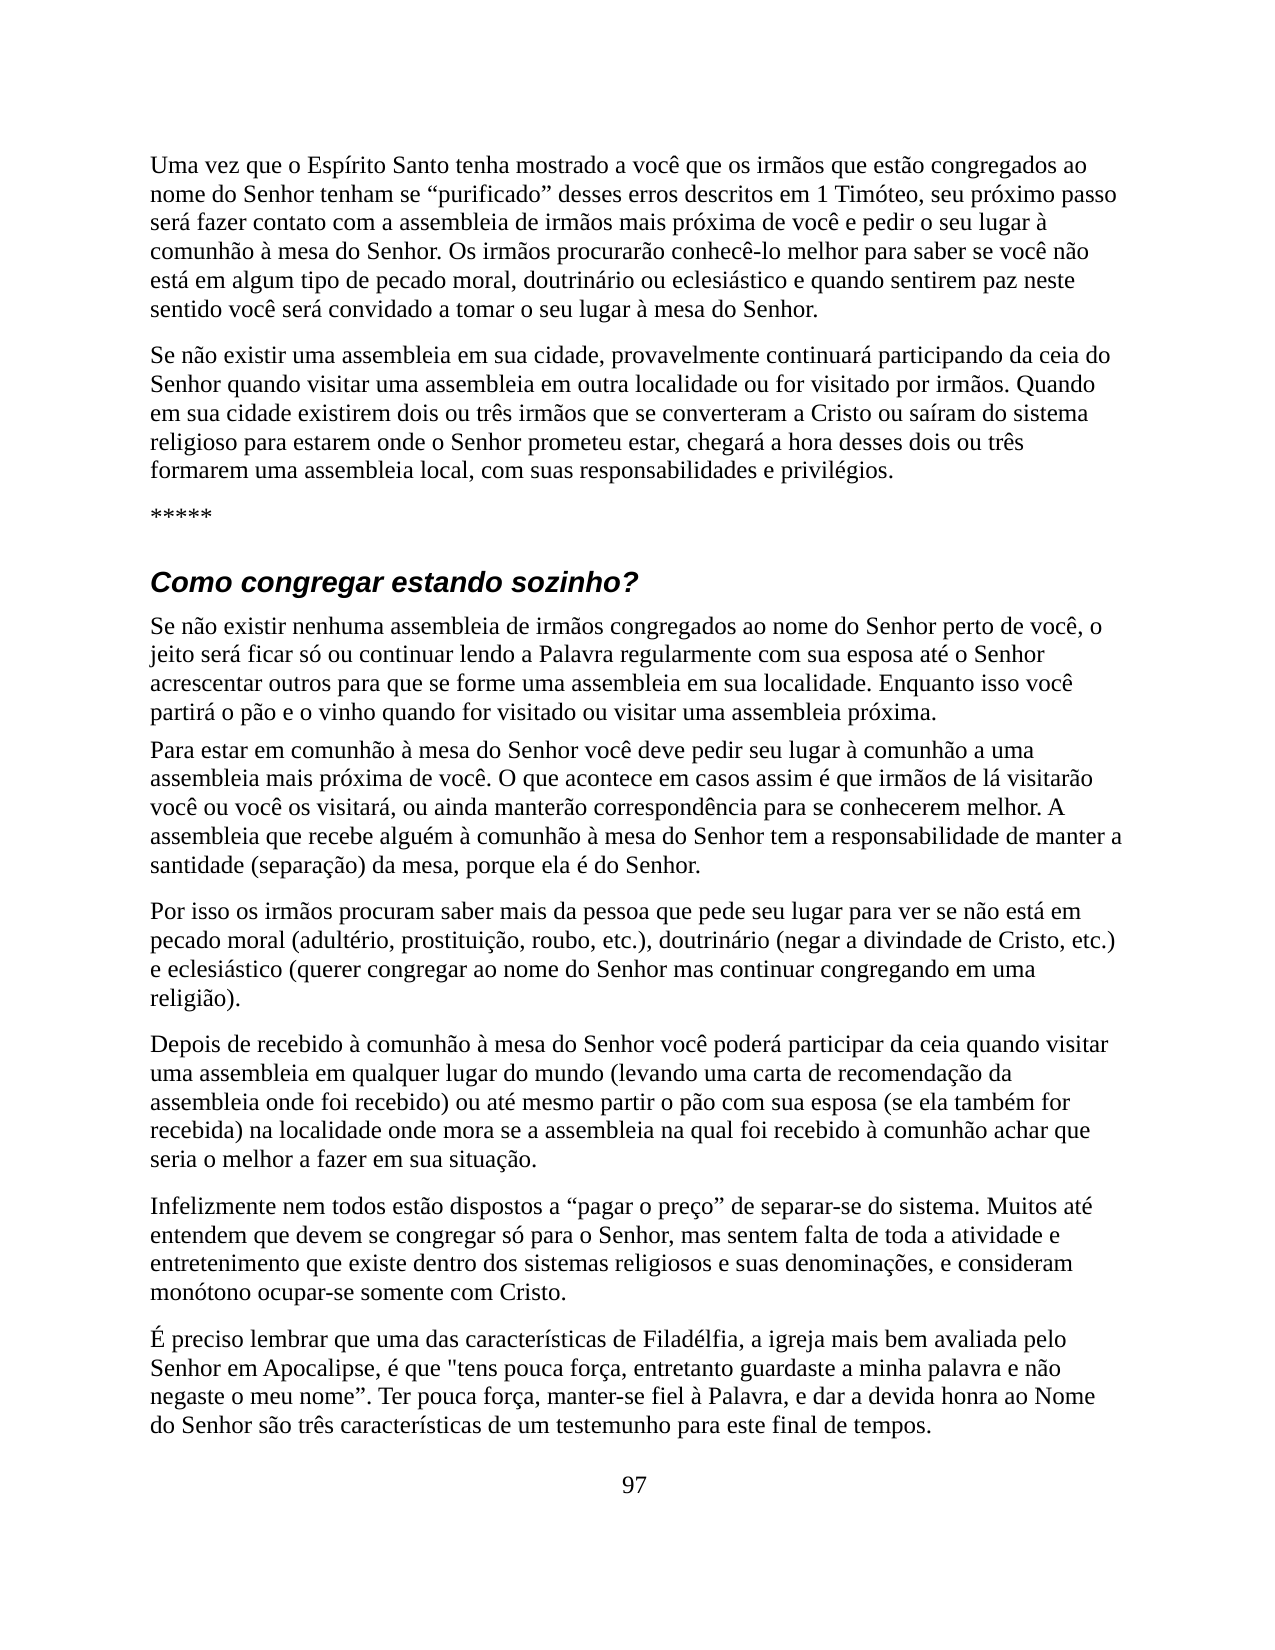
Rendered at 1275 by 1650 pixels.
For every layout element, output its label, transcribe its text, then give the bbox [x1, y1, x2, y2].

text Uma vez que o Espírito Santo tenha mostrado a você que os irmãos que estão congregados ao nome do Senhor tenham se “purificado” desses erros descritos em 1 Timóteo, seu próximo passo será fazer contato com a assembleia de irmãos mais próxima de você e pedir o seu lugar à comunhão à mesa do Senhor. Os irmãos procurarão conhecê-lo melhor para saber se você não está em algum tipo de pecado moral, doutrinário ou eclesiástico e quando sentirem paz neste sentido você será convidado a tomar o seu lugar à mesa do Senhor. [150, 150, 1125, 322]
text Se não existir uma assembleia em sua cidade, provavelmente continuará participando da ceia do Senhor quando visitar uma assembleia em outra localidade ou for visitado por irmãos. Quando em sua cidade existirem dois ou três irmãos que se converteram a Cristo ou saíram do sistema religioso para estarem onde o Senhor prometeu estar, chegará a hora desses dois ou três formarem uma assembleia local, com suas responsabilidades e privilégios. [150, 340, 1125, 484]
text Para estar em comunhão à mesa do Senhor você deve pedir seu lugar à comunhão a uma assembleia mais próxima de você. O que acontece em casos assim é que irmãos de lá visitarão você ou você os visitará, ou ainda manterão correspondência para se conhecerem melhor. A assembleia que recebe alguém à comunhão à mesa do Senhor tem a responsabilidade de manter a santidade (separação) da mesa, porque ela é do Senhor. [150, 735, 1125, 878]
text É preciso lembrar que uma das características de Filadélfia, a igreja mais bem avaliada pelo Senhor em Apocalipse, é que "tens pouca força, entretanto guardaste a minha palavra e não negaste o meu nome”. Ter pouca força, manter-se fiel à Palavra, e dar a devida honra ao Nome do Senhor são três características de um testemunho para este final de tempos. [150, 1324, 1125, 1439]
text Infelizmente nem todos estão dispostos a “pagar o preço” de separar-se do sistema. Muitos até entendem que devem se congregar só para o Senhor, mas sentem falta de toda a atividade e entretenimento que existe dentro dos sistemas religiosos e suas denominações, e consideram monótono ocupar-se somente com Cristo. [150, 1191, 1125, 1306]
text Se não existir nenhuma assembleia de irmãos congregados ao nome do Senhor perto de você, o jeito será ficar só ou continuar lendo a Palavra regularmente com sua esposa até o Senhor acrescentar outros para que se forme uma assembleia em sua localidade. Enquanto isso você partirá o pão e o vinho quando for visitado ou visitar uma assembleia próxima. [150, 611, 1125, 726]
text ***** [150, 502, 1125, 531]
text Por isso os irmãos procuram saber mais da pessoa que pede seu lugar para ver se não está em pecado moral (adultério, prostituição, roubo, etc.), doutrinário (negar a divindade de Cristo, etc.) e eclesiástico (querer congregar ao nome do Senhor mas continuar congregando em uma religião). [150, 896, 1125, 1011]
subtitle Como congregar estando sozinho? [150, 565, 1125, 598]
text Depois de recebido à comunhão à mesa do Senhor você poderá participar da ceia quando visitar uma assembleia em qualquer lugar do mundo (levando uma carta de recomendação da assembleia onde foi recebido) ou até mesmo partir o pão com sua esposa (se ela também for recebida) na localidade onde mora se a assembleia na qual foi recebido à comunhão achar que seria o melhor a fazer em sua situação. [150, 1029, 1125, 1173]
